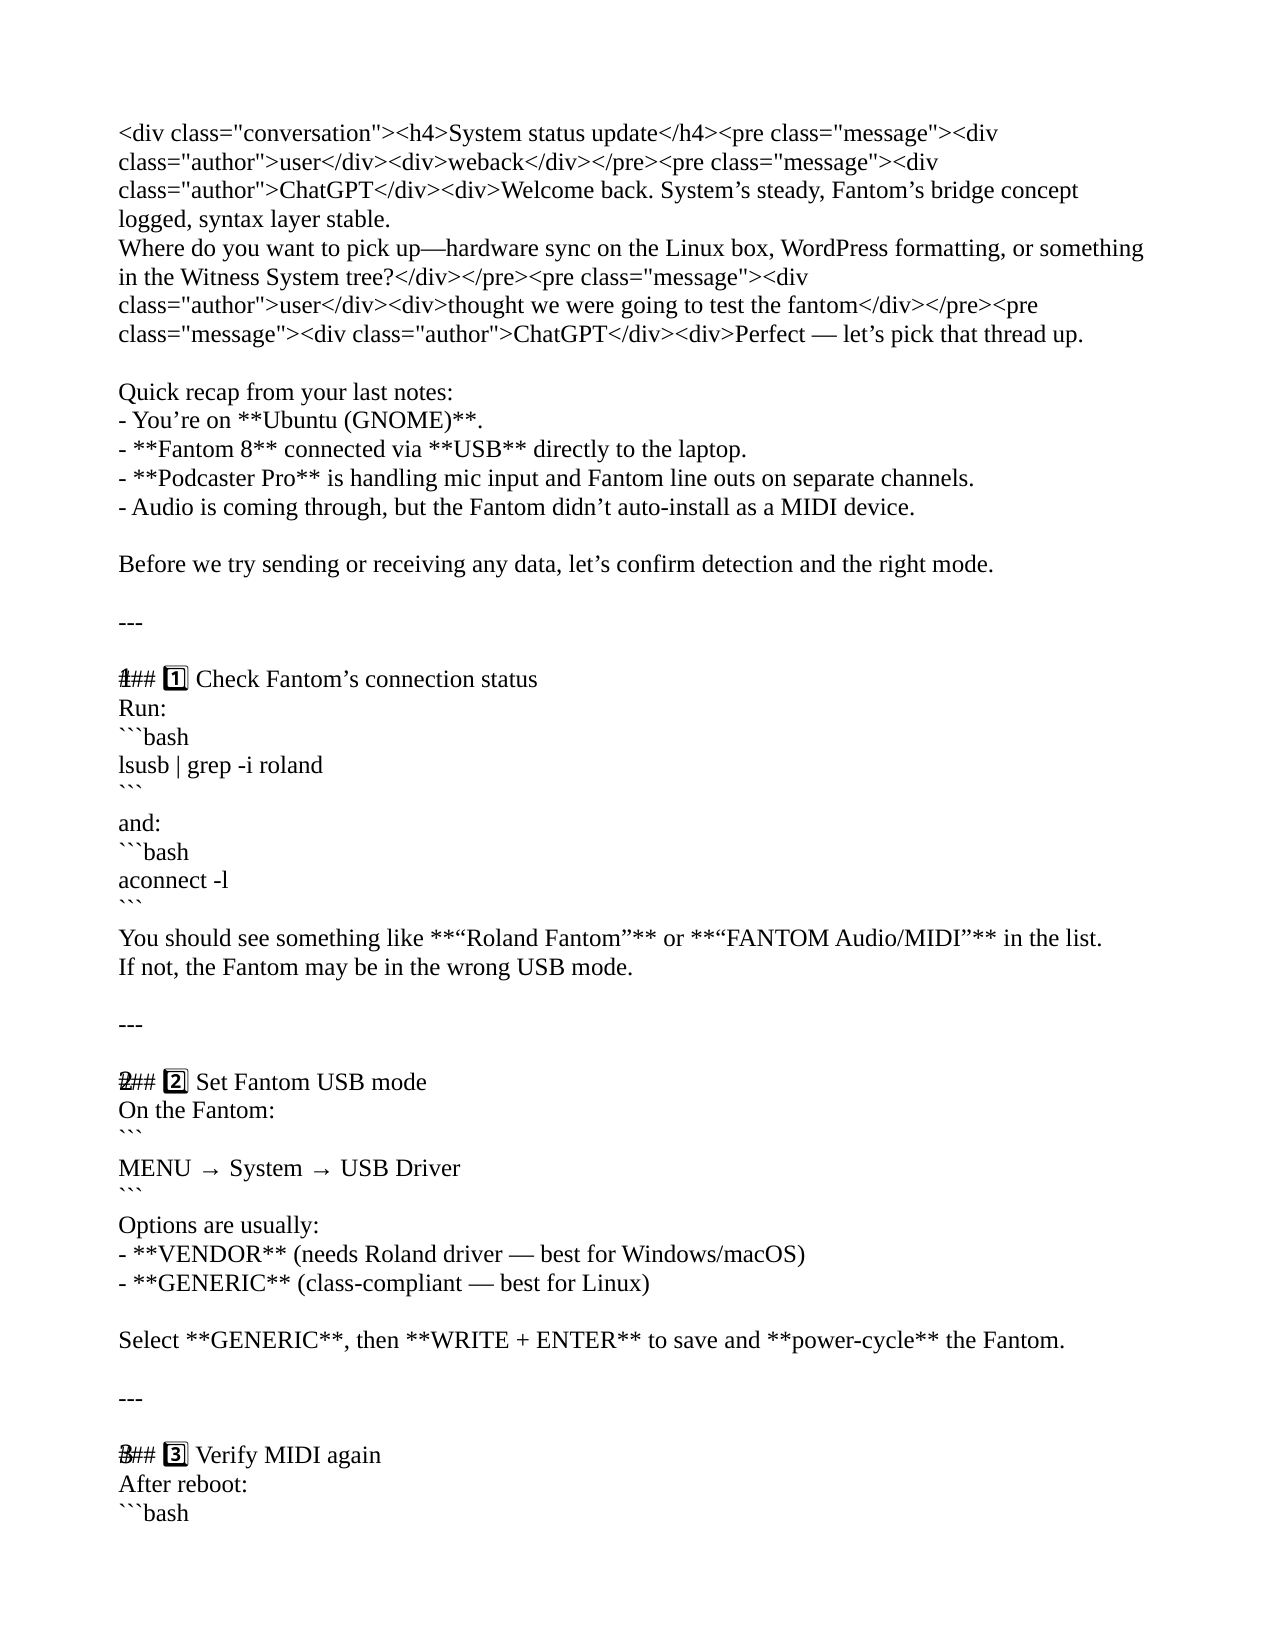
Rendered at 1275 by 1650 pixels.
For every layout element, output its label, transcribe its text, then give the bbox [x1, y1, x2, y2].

text - **Podcaster Pro** is handling mic input and Fantom line outs on separate channels. [118, 463, 1157, 492]
text After reboot: [118, 1469, 1157, 1498]
text Before we try sending or receiving any data, let’s confirm detection and the right mode. [118, 549, 1157, 578]
text Where do you want to pick up—hardware sync on the Linux box, WordPress formatting, or something in the Witness System tree?</div></pre><pre class="message"><div class="author">user</div><div>thought we were going to test the fantom</div></pre><pre class="message"><div class="author">ChatGPT</div><div>Perfect — let’s pick that thread up. [118, 233, 1157, 348]
text On the Fantom: [118, 1096, 1157, 1124]
text ### 3️⃣ Verify MIDI again [118, 1441, 1157, 1469]
text Quick recap from your last notes: [118, 377, 1157, 406]
text MENU → System → USB Driver [118, 1153, 1157, 1182]
text ### 2️⃣ Set Fantom USB mode [118, 1067, 1157, 1096]
text --- [118, 1009, 1157, 1038]
text - **GENERIC** (class-compliant — best for Linux) [118, 1268, 1157, 1297]
text You should see something like **“Roland Fantom”** or **“FANTOM Audio/MIDI”** in the list. [118, 923, 1157, 952]
text ```bash [118, 837, 1157, 866]
text ``` [118, 1124, 1157, 1153]
text ### 1️⃣ Check Fantom’s connection status [118, 664, 1157, 693]
text --- [118, 607, 1157, 636]
text - **Fantom 8** connected via **USB** directly to the laptop. [118, 434, 1157, 463]
text <div class="conversation"><h4>System status update</h4><pre class="message"><div class="author">user</div><div>weback</div></pre><pre class="message"><div class="author">ChatGPT</div><div>Welcome back. System’s steady, Fantom’s bridge concept logged, syntax layer stable. [118, 118, 1157, 233]
text - **VENDOR** (needs Roland driver — best for Windows/macOS) [118, 1239, 1157, 1268]
text aconnect -l [118, 866, 1157, 894]
text ```bash [118, 1498, 1157, 1527]
text ``` [118, 894, 1157, 923]
text If not, the Fantom may be in the wrong USB mode. [118, 952, 1157, 981]
text ```bash [118, 722, 1157, 751]
text ``` [118, 1182, 1157, 1211]
text Options are usually: [118, 1211, 1157, 1239]
text - Audio is coming through, but the Fantom didn’t auto-install as a MIDI device. [118, 492, 1157, 521]
text - You’re on **Ubuntu (GNOME)**. [118, 406, 1157, 434]
text lsusb | grep -i roland [118, 751, 1157, 779]
text Run: [118, 693, 1157, 722]
text --- [118, 1383, 1157, 1412]
text and: [118, 808, 1157, 837]
text Select **GENERIC**, then **WRITE + ENTER** to save and **power-cycle** the Fantom. [118, 1326, 1157, 1354]
text ``` [118, 779, 1157, 808]
